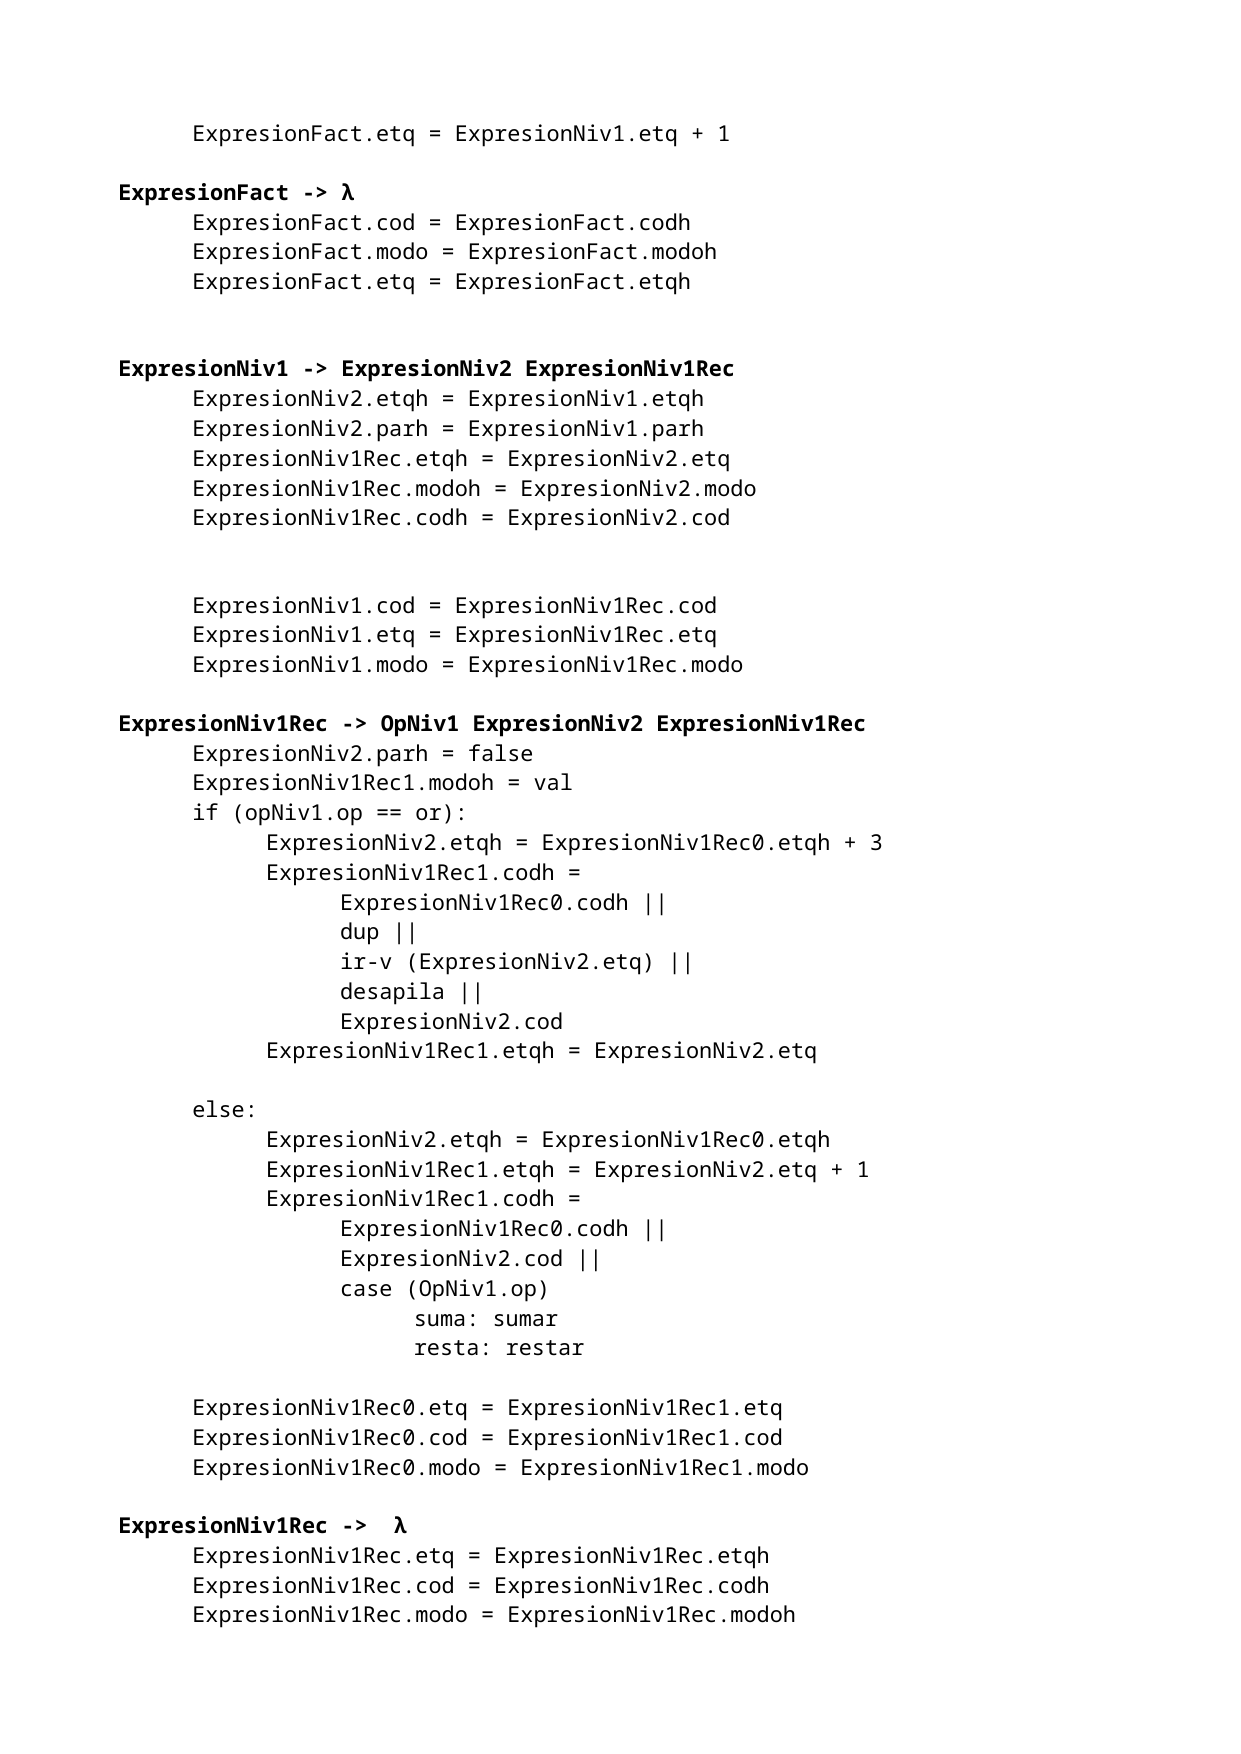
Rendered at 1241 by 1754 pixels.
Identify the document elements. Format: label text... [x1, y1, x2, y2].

text ExpresionNiv1Rec1.modoh = val [118, 767, 1122, 797]
text ir-v (ExpresionNiv2.etq) || [118, 946, 1122, 976]
text ExpresionNiv1Rec.modoh = ExpresionNiv2.modo [118, 472, 1122, 502]
text ExpresionNiv1Rec.cod = ExpresionNiv1Rec.codh [118, 1569, 1122, 1599]
text ExpresionNiv2.etqh = ExpresionNiv1.etqh [118, 383, 1122, 413]
text suma: sumar [118, 1302, 1122, 1332]
text ExpresionNiv1Rec0.cod = ExpresionNiv1Rec1.cod [118, 1422, 1122, 1451]
text if (opNiv1.op == or): [118, 797, 1122, 827]
text ExpresionFact -> λ [118, 177, 1122, 206]
text ExpresionNiv1.etq = ExpresionNiv1Rec.etq [118, 619, 1122, 649]
text ExpresionNiv1Rec.modo = ExpresionNiv1Rec.modoh [118, 1599, 1122, 1629]
text ExpresionNiv1.modo = ExpresionNiv1Rec.modo [118, 649, 1122, 679]
text ExpresionNiv2.parh = ExpresionNiv1.parh [118, 413, 1122, 443]
text ExpresionNiv1Rec1.etqh = ExpresionNiv2.etq + 1 [118, 1153, 1122, 1183]
text ExpresionNiv1Rec1.etqh = ExpresionNiv2.etq [118, 1035, 1122, 1065]
text ExpresionNiv1Rec0.codh || [118, 886, 1122, 916]
text ExpresionNiv1Rec.etqh = ExpresionNiv2.etq [118, 443, 1122, 472]
text ExpresionNiv2.cod [118, 1006, 1122, 1035]
text ExpresionNiv2.cod || [118, 1243, 1122, 1273]
text dup || [118, 916, 1122, 946]
text ExpresionNiv1Rec0.etq = ExpresionNiv1Rec1.etq [118, 1392, 1122, 1422]
text ExpresionFact.etq = ExpresionFact.etqh [118, 266, 1122, 296]
text ExpresionNiv1Rec1.codh = [118, 857, 1122, 886]
text case (OpNiv1.op) [118, 1273, 1122, 1302]
text ExpresionFact.modo = ExpresionFact.modoh [118, 236, 1122, 266]
text ExpresionNiv2.parh = false [118, 737, 1122, 767]
text ExpresionNiv1Rec -> λ [118, 1510, 1122, 1540]
text ExpresionNiv1Rec -> OpNiv1 ExpresionNiv2 ExpresionNiv1Rec [118, 708, 1122, 737]
text ExpresionNiv1Rec.codh = ExpresionNiv2.cod [118, 502, 1122, 532]
text ExpresionNiv1Rec.etq = ExpresionNiv1Rec.etqh [118, 1540, 1122, 1569]
text ExpresionNiv1.cod = ExpresionNiv1Rec.cod [118, 589, 1122, 619]
text ExpresionNiv2.etqh = ExpresionNiv1Rec0.etqh + 3 [118, 827, 1122, 857]
text ExpresionFact.etq = ExpresionNiv1.etq + 1 [118, 118, 1122, 148]
text ExpresionNiv1Rec0.modo = ExpresionNiv1Rec1.modo [118, 1451, 1122, 1481]
text ExpresionFact.cod = ExpresionFact.codh [118, 206, 1122, 236]
text ExpresionNiv1 -> ExpresionNiv2 ExpresionNiv1Rec [118, 353, 1122, 383]
text resta: restar [118, 1332, 1122, 1362]
text ExpresionNiv1Rec0.codh || [118, 1213, 1122, 1243]
text ExpresionNiv2.etqh = ExpresionNiv1Rec0.etqh [118, 1124, 1122, 1153]
text else: [118, 1094, 1122, 1124]
text ExpresionNiv1Rec1.codh = [118, 1183, 1122, 1213]
text desapila || [118, 976, 1122, 1006]
